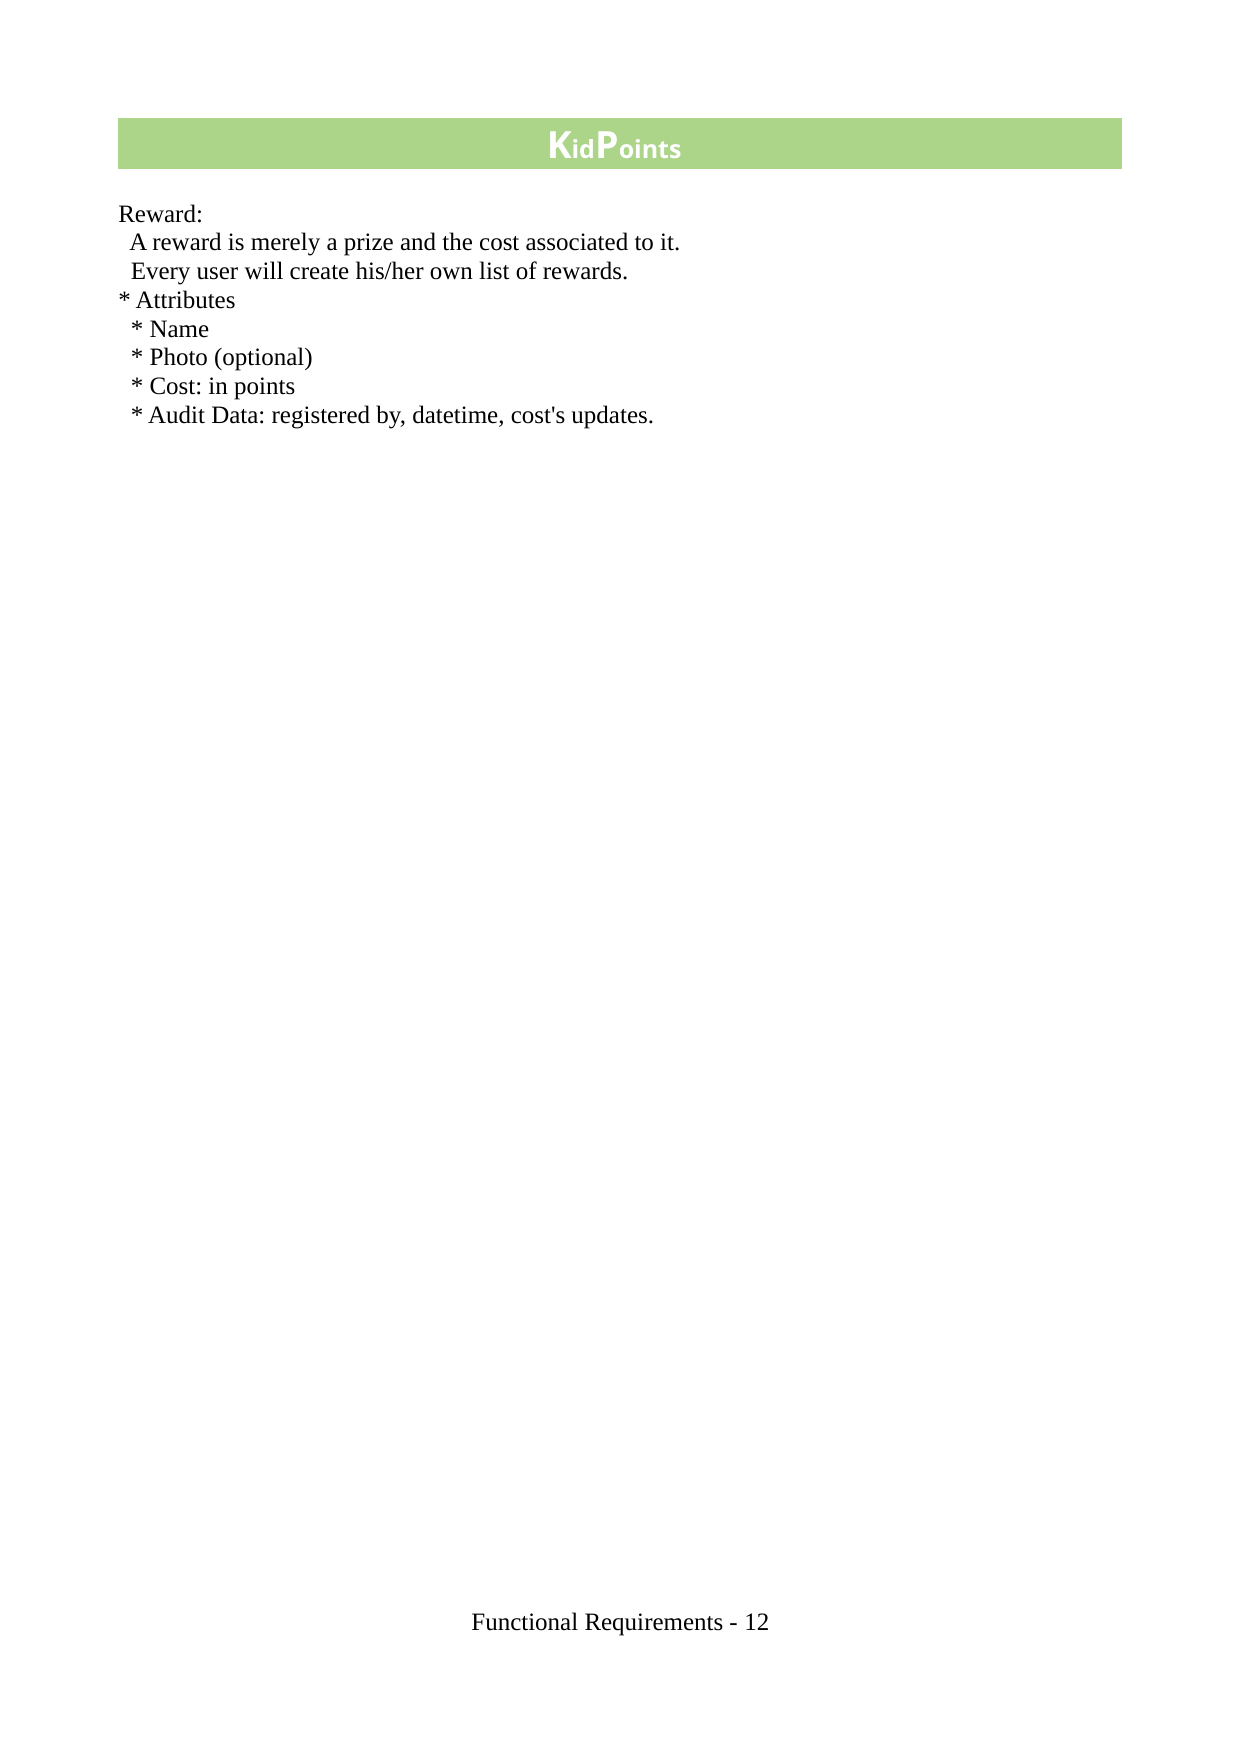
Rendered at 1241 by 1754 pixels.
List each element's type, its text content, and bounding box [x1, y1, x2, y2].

text Every user will create his/her own list of rewards. [118, 256, 1122, 285]
text * Name [118, 314, 1122, 342]
text Reward: [118, 199, 1122, 227]
text A reward is merely a prize and the cost associated to it. [118, 227, 1122, 256]
text * Photo (optional) [118, 342, 1122, 371]
text * Audit Data: registered by, datetime, cost's updates. [118, 400, 1122, 429]
text * Cost: in points [118, 371, 1122, 400]
text * Attributes [118, 285, 1122, 314]
